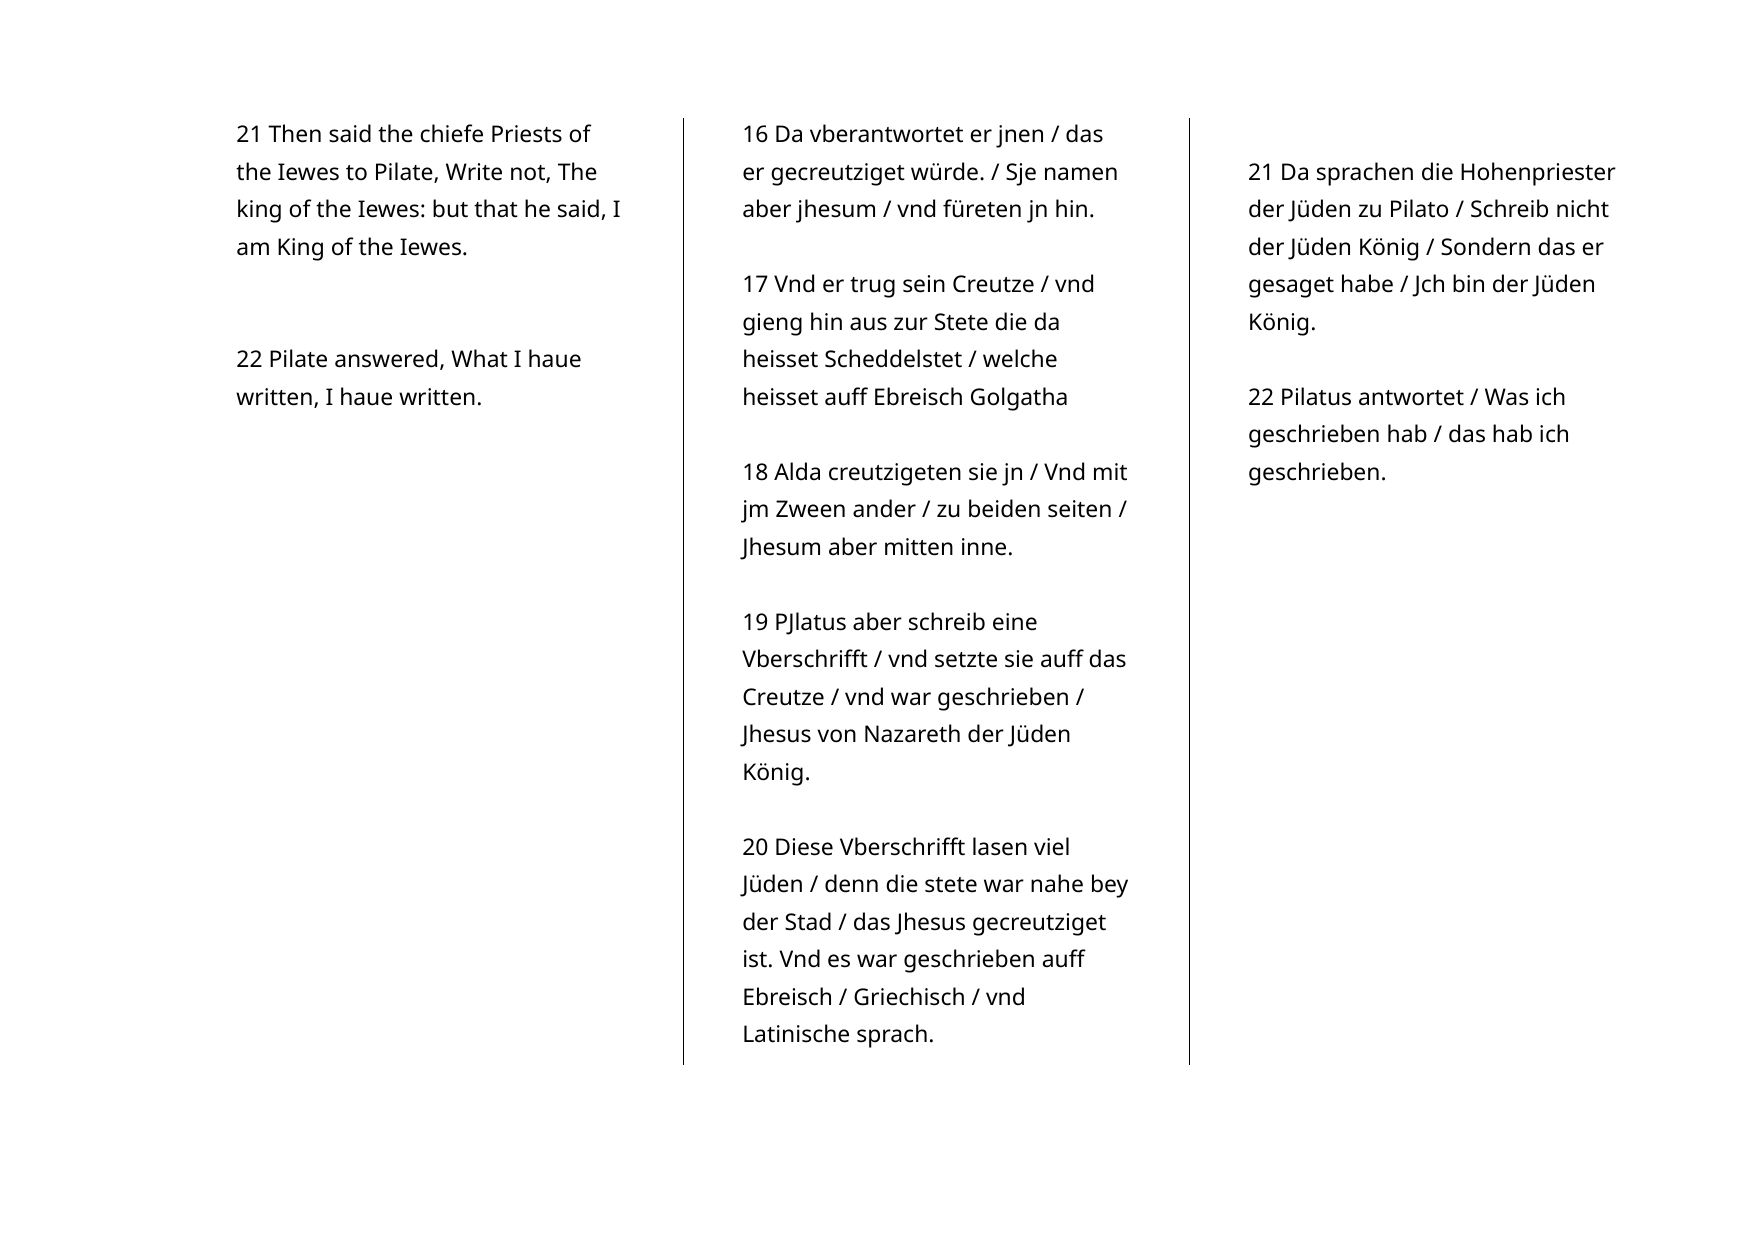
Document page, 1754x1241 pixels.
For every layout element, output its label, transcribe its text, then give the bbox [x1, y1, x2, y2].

text 17 Vnd er trug sein Creutze / vnd gieng hin aus zur Stete die da heisset Scheddelstet / welche heisset auff Ebreisch Golgatha [742, 268, 1130, 412]
text 22 Pilate answered, What I haue written, I haue written. [236, 343, 624, 412]
text 20 Diese Vberschrifft lasen viel Jüden / denn die stete war nahe bey der Stad / das Jhesus gecreutziget ist. Vnd es war geschrieben auff Ebreisch / Griechisch / vnd Latinische sprach. [742, 831, 1130, 1049]
text 19 PJlatus aber schreib eine Vberschrifft / vnd setzte sie auff das Creutze / vnd war geschrieben / Jhesus von Nazareth der Jüden König. [742, 606, 1130, 787]
text 21 Then said the chiefe Priests of the Iewes to Pilate, Write not, The king of the Iewes: but that he said, I am King of the Iewes. [236, 118, 624, 262]
text 18 Alda creutzigeten sie jn / Vnd mit jm Zween ander / zu beiden seiten / Jhesum aber mitten inne. [742, 456, 1130, 562]
text 22 Pilatus antwortet / Was ich geschrieben hab / das hab ich geschrieben. [1248, 381, 1636, 487]
text 21 Da sprachen die Hohenpriester der Jüden zu Pilato / Schreib nicht der Jüden König / Sondern das er gesaget habe / Jch bin der Jüden König. [1248, 156, 1636, 337]
text 16 Da vberantwortet er jnen / das er gecreutziget würde. / Sje namen aber jhesum / vnd füreten jn hin. [742, 118, 1130, 224]
